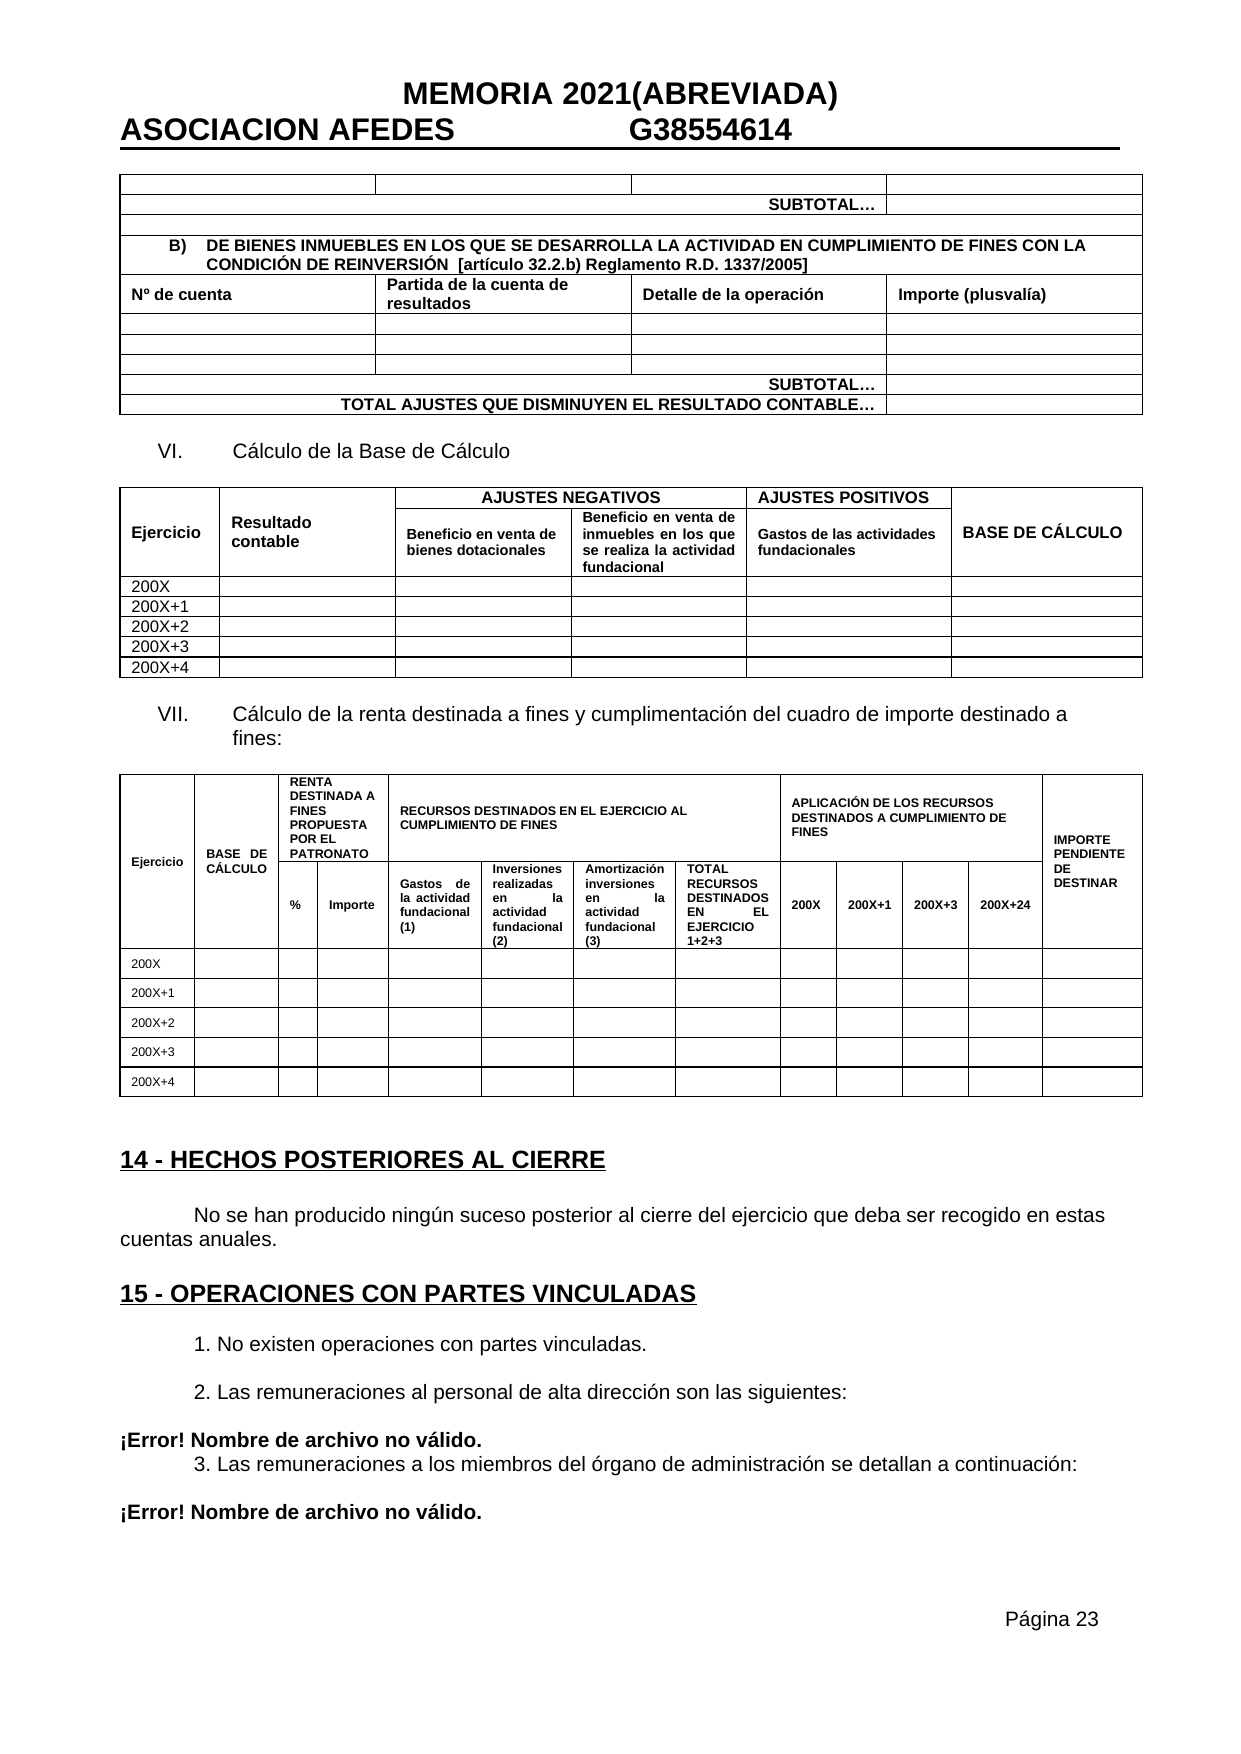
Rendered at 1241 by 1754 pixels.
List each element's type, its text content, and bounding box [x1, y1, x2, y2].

table_cell 200X+4 [121, 658, 219, 677]
table_cell [837, 1038, 902, 1066]
table_cell TOTAL AJUSTES QUE DISMINUYEN EL RESULTADO CONTABLE… [121, 395, 886, 414]
table_cell [396, 658, 571, 677]
table_cell % [279, 862, 317, 948]
text 3. Las remuneraciones a los miembros del órgano de administración se detallan a continuación: [120, 1452, 1120, 1476]
table_cell Gastos de las actividades fundacionales [747, 509, 951, 576]
table_cell [396, 597, 571, 616]
table_cell [837, 1008, 902, 1037]
table_cell [574, 1038, 675, 1066]
table_cell [121, 335, 375, 354]
table_cell [220, 597, 395, 616]
table_cell Beneficio en venta de inmuebles en los que se realiza la actividad fundacional [572, 509, 746, 576]
text 14 - HECHOS POSTERIORES AL CIERRE [120, 1145, 1120, 1174]
table_cell Importe (plusvalía) [887, 275, 1142, 313]
text ¡Error! Nombre de archivo no válido. [120, 1499, 1120, 1523]
table_cell [389, 979, 481, 1007]
table_cell [903, 1008, 968, 1037]
table_cell DE BIENES INMUEBLES EN LOS QUE SE DESARROLLA LA ACTIVIDAD EN CUMPLIMIENTO DE FINES CON LA CONDICIÓN DE REINVERSIÓN [artículo 32.2.b) Reglamento R.D. 1337/2005] [121, 236, 1142, 274]
table_cell Partida de la cuenta de resultados [376, 275, 631, 313]
table_cell Importe [318, 862, 388, 948]
table_cell [952, 617, 1142, 636]
table_cell [318, 1038, 388, 1066]
table_cell 200X+24 [969, 862, 1042, 948]
table_cell 200X [121, 949, 194, 978]
table_cell [195, 979, 278, 1007]
text 15 - OPERACIONES CON PARTES VINCULADAS [120, 1279, 1120, 1308]
table_cell [318, 1068, 388, 1096]
list Cálculo de la Base de Cálculo [157, 439, 1120, 463]
table_cell [121, 355, 375, 374]
table_cell [389, 1008, 481, 1037]
table_cell 200X+4 [121, 1068, 194, 1096]
table_cell [195, 949, 278, 978]
table_header RECURSOS DESTINADOS EN EL EJERCICIO AL CUMPLIMIENTO DE FINES [389, 775, 780, 861]
table_cell [632, 335, 886, 354]
table_cell [676, 949, 780, 978]
table_cell [220, 637, 395, 656]
table_cell [572, 577, 746, 596]
table_cell [1043, 979, 1142, 1007]
table_cell [572, 597, 746, 616]
table_header BASE DE CÁLCULO [952, 488, 1142, 576]
table_cell [969, 1068, 1042, 1096]
table_cell [781, 949, 836, 978]
table_cell 200X+2 [121, 1008, 194, 1037]
table_cell Inversiones realizadas en la actividad fundacional (2) [482, 862, 573, 948]
table_cell [396, 577, 571, 596]
table_cell TOTAL RECURSOS DESTINADOS EN EL EJERCICIO 1+2+3 [676, 862, 780, 948]
table_cell 200X+1 [837, 862, 902, 948]
table_cell [781, 1008, 836, 1037]
table_cell 200X+2 [121, 617, 219, 636]
text 1. No existen operaciones con partes vinculadas. [120, 1332, 1120, 1356]
text No se han producido ningún suceso posterior al cierre del ejercicio que deba ser recogido en estas cuentas anuales. [120, 1202, 1120, 1250]
table_cell [903, 949, 968, 978]
table_cell [903, 1038, 968, 1066]
table_cell 200X+1 [121, 979, 194, 1007]
table_cell [279, 1068, 317, 1096]
table_cell [887, 314, 1142, 333]
text 2. Las remuneraciones al personal de alta dirección son las siguientes: [120, 1380, 1120, 1404]
table_cell [279, 979, 317, 1007]
table_cell Gastos de la actividad fundacional (1) [389, 862, 481, 948]
table_cell [952, 637, 1142, 656]
table_cell [887, 335, 1142, 354]
table_cell Detalle de la operación [632, 275, 886, 313]
table_cell [279, 949, 317, 978]
table_cell [969, 949, 1042, 978]
table_header RENTA DESTINADA A FINES PROPUESTA POR EL PATRONATO [279, 775, 388, 861]
table_cell [220, 617, 395, 636]
table_cell [389, 1068, 481, 1096]
table_cell [747, 597, 951, 616]
table_cell [781, 979, 836, 1007]
table_cell [747, 637, 951, 656]
table_cell [1043, 1068, 1142, 1096]
table_cell [376, 335, 631, 354]
table_cell [572, 617, 746, 636]
table_cell [318, 1008, 388, 1037]
table_cell [121, 314, 375, 333]
table_cell [1043, 1038, 1142, 1066]
table_cell [969, 1038, 1042, 1066]
table_cell [574, 949, 675, 978]
table_cell [969, 979, 1042, 1007]
table_cell [279, 1038, 317, 1066]
table_cell SUBTOTAL… [121, 375, 886, 394]
table_cell [632, 175, 886, 194]
table_cell [572, 658, 746, 677]
table_cell [482, 1038, 573, 1066]
table_cell [1043, 949, 1142, 978]
table_cell [837, 979, 902, 1007]
table_cell [574, 1068, 675, 1096]
table_cell [747, 617, 951, 636]
table_cell [632, 355, 886, 374]
table_cell [376, 314, 631, 333]
table_cell [389, 1038, 481, 1066]
table_cell [389, 949, 481, 978]
table_cell [195, 1068, 278, 1096]
table_cell [952, 577, 1142, 596]
table_cell [837, 949, 902, 978]
table_cell [887, 195, 1142, 214]
table_cell [396, 617, 571, 636]
table_cell [887, 355, 1142, 374]
table_header AJUSTES POSITIVOS [747, 488, 951, 507]
table_cell [632, 314, 886, 333]
table_cell [376, 175, 631, 194]
table_cell 200X+3 [121, 1038, 194, 1066]
table_cell 200X+1 [121, 597, 219, 616]
table_cell [574, 1008, 675, 1037]
table_cell [887, 375, 1142, 394]
table_cell [121, 215, 1142, 234]
table_cell [903, 979, 968, 1007]
table_cell 200X+3 [903, 862, 968, 948]
table_cell [969, 1008, 1042, 1037]
table_cell [952, 597, 1142, 616]
table_cell [837, 1068, 902, 1096]
table_cell [676, 1038, 780, 1066]
table_cell [676, 979, 780, 1007]
table_header Resultado contable [220, 488, 395, 576]
list Cálculo de la renta destinada a fines y cumplimentación del cuadro de importe destinado a fines: [157, 702, 1120, 749]
table_cell [195, 1008, 278, 1037]
table_cell [482, 949, 573, 978]
table_header Ejercicio [121, 488, 219, 576]
table_header Ejercicio [121, 775, 194, 948]
table_cell [482, 979, 573, 1007]
table_cell 200X [121, 577, 219, 596]
table_cell [781, 1068, 836, 1096]
table_cell [482, 1008, 573, 1037]
table_cell [220, 658, 395, 677]
table_cell [1043, 1008, 1142, 1037]
table_cell [574, 979, 675, 1007]
table_cell [572, 637, 746, 656]
table_cell [482, 1068, 573, 1096]
table_cell Nº de cuenta [121, 275, 375, 313]
table_cell [952, 658, 1142, 677]
table_cell 200X+3 [121, 637, 219, 656]
table_cell [887, 395, 1142, 414]
table_header BASE DE CÁLCULO [195, 775, 278, 948]
table_cell [781, 1038, 836, 1066]
table_cell Amortización inversiones en la actividad fundacional (3) [574, 862, 675, 948]
table_cell SUBTOTAL… [121, 195, 886, 214]
table_cell [747, 658, 951, 677]
table_cell [676, 1068, 780, 1096]
table_cell [195, 1038, 278, 1066]
table_cell [887, 175, 1142, 194]
table_cell [279, 1008, 317, 1037]
table_header APLICACIÓN DE LOS RECURSOS DESTINADOS A CUMPLIMIENTO DE FINES [781, 775, 1042, 861]
table_cell 200X [781, 862, 836, 948]
table_cell [318, 979, 388, 1007]
table_cell Beneficio en venta de bienes dotacionales [396, 509, 571, 576]
table_cell [121, 175, 375, 194]
table_cell [220, 577, 395, 596]
table_cell [747, 577, 951, 596]
table_cell [376, 355, 631, 374]
table_header AJUSTES NEGATIVOS [396, 488, 746, 507]
table_cell [318, 949, 388, 978]
table_cell [903, 1068, 968, 1096]
table_cell [396, 637, 571, 656]
text ¡Error! Nombre de archivo no válido. [120, 1428, 1120, 1452]
table_cell [676, 1008, 780, 1037]
table_header IMPORTE PENDIENTE DE DESTINAR [1043, 775, 1142, 948]
